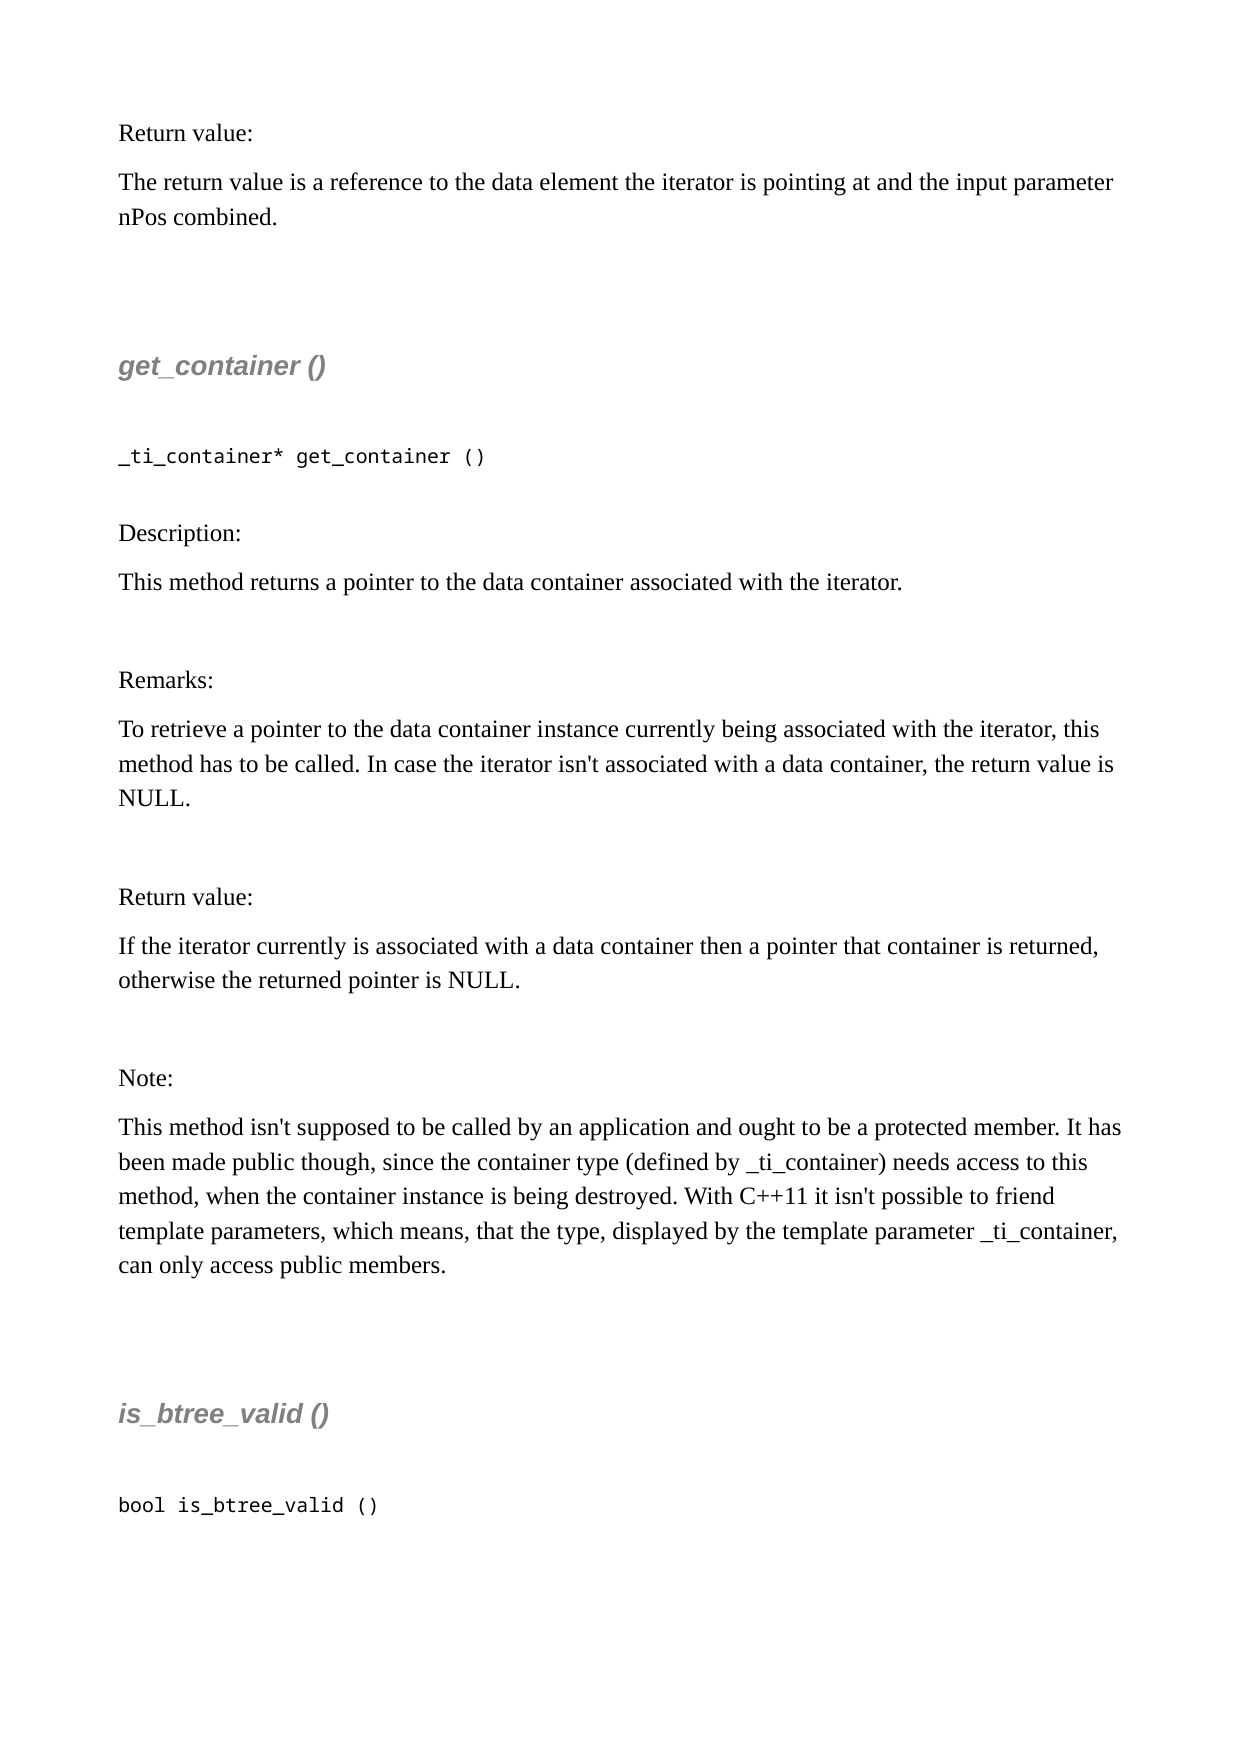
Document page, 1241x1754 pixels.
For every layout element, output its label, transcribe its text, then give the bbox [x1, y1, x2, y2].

subtitle is_btree_valid () [118, 1397, 1122, 1429]
text Return value: [118, 118, 1122, 147]
text This method returns a pointer to the data container associated with the iterator. [118, 567, 1122, 596]
subtitle get_container () [118, 349, 1122, 381]
text Remarks: [118, 666, 1122, 694]
text bool is_btree_valid () [118, 1491, 1122, 1518]
text If the iterator currently is associated with a data container then a pointer that container is returned, otherwise the returned pointer is NULL. [118, 931, 1122, 994]
text To retrieve a pointer to the data container instance currently being associated with the iterator, this method has to be called. In case the iterator isn't associated with a data container, the return value is NULL. [118, 714, 1122, 812]
text _ti_container* get_container () [118, 442, 1122, 469]
text This method isn't supposed to be called by an application and ought to be a protected member. It has been made public though, since the container type (defined by _ti_container) needs access to this method, when the container instance is being destroyed. With C++11 it isn't possible to friend template parameters, which means, that the type, displayed by the template parameter _ti_container, can only access public members. [118, 1112, 1122, 1279]
text Note: [118, 1063, 1122, 1092]
text Description: [118, 518, 1122, 547]
text Return value: [118, 882, 1122, 910]
text The return value is a reference to the data element the iterator is pointing at and the input parameter nPos combined. [118, 167, 1122, 230]
